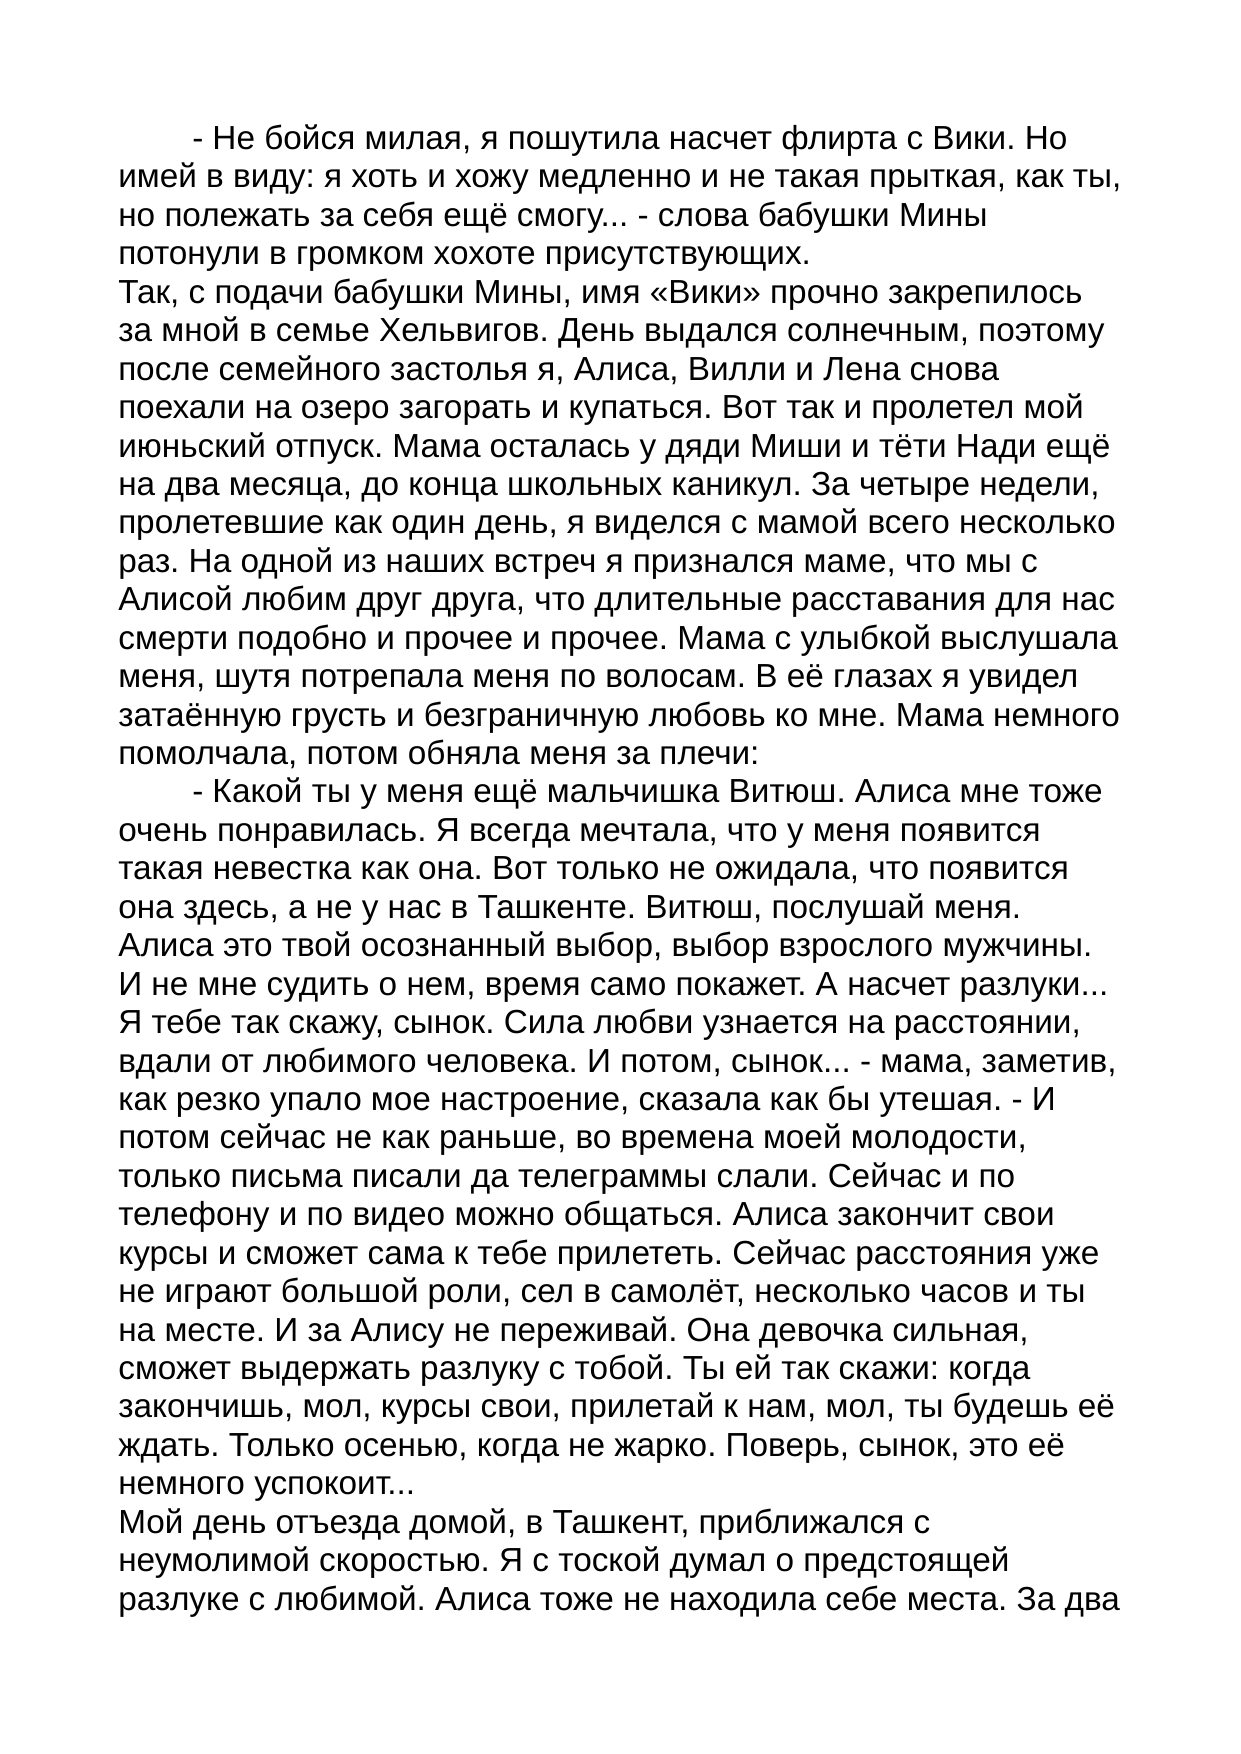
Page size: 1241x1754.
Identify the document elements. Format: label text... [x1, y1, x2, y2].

text - Не бойся милая, я пошутила насчет флирта с Вики. Но имей в виду: я хоть и хожу медленно и не такая прыткая, как ты, но полежать за себя ещё смогу... - слова бабушки Мины потонули в громком хохоте присутствующих. [118, 118, 1122, 272]
text - Какой ты у меня ещё мальчишка Витюш. Алиса мне тоже очень понравилась. Я всегда мечтала, что у меня появится такая невестка как она. Вот только не ожидала, что появится она здесь, а не у нас в Ташкенте. Витюш, послушай меня. Алиса это твой осознанный выбор, выбор взрослого мужчины. И не мне судить о нем, время само покажет. А насчет разлуки... Я тебе так скажу, сынок. Сила любви узнается на расстоянии, вдали от любимого человека. И потом, сынок... - мама, заметив, как резко упало мое настроение, сказала как бы утешая. - И потом сейчас не как раньше, во времена моей молодости, только письма писали да телеграммы слали. Сейчас и по телефону и по видео можно общаться. Алиса закончит свои курсы и сможет сама к тебе прилететь. Сейчас расстояния уже не играют большой роли, сел в самолёт, несколько часов и ты на месте. И за Алису не переживай. Она девочка сильная, сможет выдержать разлуку с тобой. Ты ей так скажи: когда закончишь, мол, курсы свои, прилетай к нам, мол, ты будешь её ждать. Только осенью, когда не жарко. Поверь, сынок, это её немного успокоит... [118, 772, 1122, 1502]
text Мой день отъезда домой, в Ташкент, приближался с неумолимой скоростью. Я с тоской думал о предстоящей разлуке с любимой. Алиса тоже не находила себе места. За два [118, 1502, 1122, 1617]
text Так, с подачи бабушки Мины, имя «Вики» прочно закрепилось за мной в семье Хельвигов. День выдался солнечным, поэтому после семейного застолья я, Алиса, Вилли и Лена снова поехали на озеро загорать и купаться. Вот так и пролетел мой июньский отпуск. Мама осталась у дяди Миши и тёти Нади ещё на два месяца, до конца школьных каникул. За четыре недели, пролетевшие как один день, я виделся с мамой всего несколько раз. На одной из наших встреч я признался маме, что мы с Алисой любим друг друга, что длительные расставания для нас смерти подобно и прочее и прочее. Мама с улыбкой выслушала меня, шутя потрепала меня по волосам. В её глазах я увидел затаённую грусть и безграничную любовь ко мне. Мама немного помолчала, потом обняла меня за плечи: [118, 272, 1122, 772]
